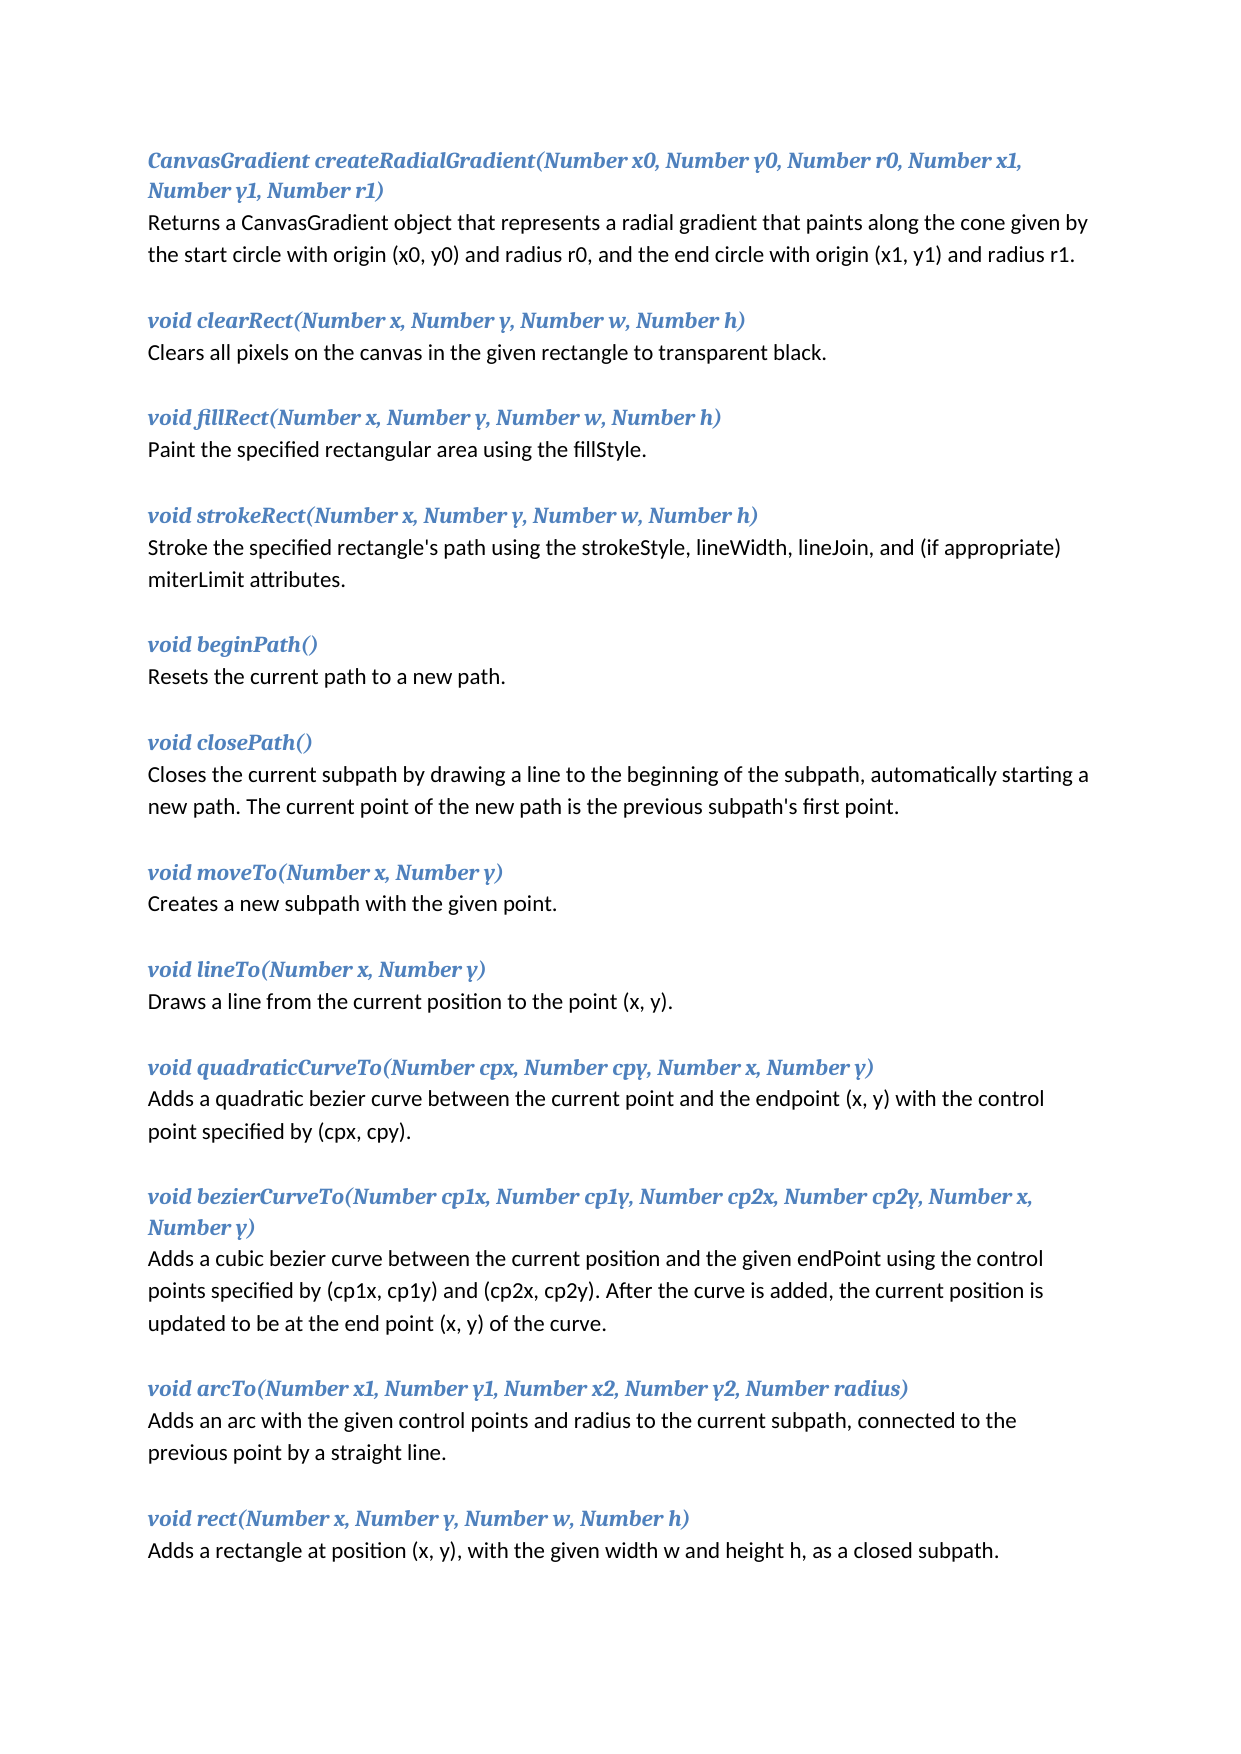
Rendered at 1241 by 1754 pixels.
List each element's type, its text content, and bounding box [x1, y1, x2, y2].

subtitle void strokeRect(Number x, Number y, Number w, Number h) [148, 502, 1093, 529]
text Adds a rectangle at position (x, y), with the given width w and height h, as a closed subpath. [148, 1536, 1093, 1564]
subtitle void beginPath() [148, 632, 1093, 658]
subtitle void arcTo(Number x1, Number y1, Number x2, Number y2, Number radius) [148, 1376, 1093, 1402]
subtitle void clearRect(Number x, Number y, Number w, Number h) [148, 307, 1093, 334]
subtitle void bezierCurveTo(Number cp1x, Number cp1y, Number cp2x, Number cp2y, Number x, Number y) [148, 1184, 1093, 1241]
text Draws a line from the current position to the point (x, y). [148, 987, 1093, 1015]
text Clears all pixels on the canvas in the given rectangle to transparent black. [148, 338, 1093, 366]
subtitle CanvasGradient createRadialGradient(Number x0, Number y0, Number r0, Number x1, Number y1, Number r1) [148, 148, 1093, 204]
subtitle void lineTo(Number x, Number y) [148, 957, 1093, 983]
text Adds an arc with the given control points and radius to the current subpath, connected to the previous point by a straight line. [148, 1406, 1093, 1467]
subtitle void fillRect(Number x, Number y, Number w, Number h) [148, 405, 1093, 431]
text Creates a new subpath with the given point. [148, 889, 1093, 918]
text Returns a CanvasGradient object that represents a radial gradient that paints along the cone given by the start circle with origin (x0, y0) and radius r0, and the end circle with origin (x1, y1) and radius r1. [148, 208, 1093, 268]
subtitle void moveTo(Number x, Number y) [148, 859, 1093, 886]
text Adds a quadratic bezier curve between the current point and the endpoint (x, y) with the control point specified by (cpx, cpy). [148, 1084, 1093, 1145]
subtitle void closePath() [148, 730, 1093, 756]
text Adds a cubic bezier curve between the current position and the given endPoint using the control points specified by (cp1x, cp1y) and (cp2x, cp2y). After the curve is added, the current position is updated to be at the end point (x, y) of the curve. [148, 1244, 1093, 1337]
subtitle void quadraticCurveTo(Number cpx, Number cpy, Number x, Number y) [148, 1054, 1093, 1081]
subtitle void rect(Number x, Number y, Number w, Number h) [148, 1506, 1093, 1532]
text Stroke the specified rectangle's path using the strokeStyle, lineWidth, lineJoin, and (if appropriate) miterLimit attributes. [148, 533, 1093, 593]
text Resets the current path to a new path. [148, 662, 1093, 690]
text Paint the specified rectangular area using the fillStyle. [148, 435, 1093, 463]
text Closes the current subpath by drawing a line to the beginning of the subpath, automatically starting a new path. The current point of the new path is the previous subpath's first point. [148, 760, 1093, 820]
